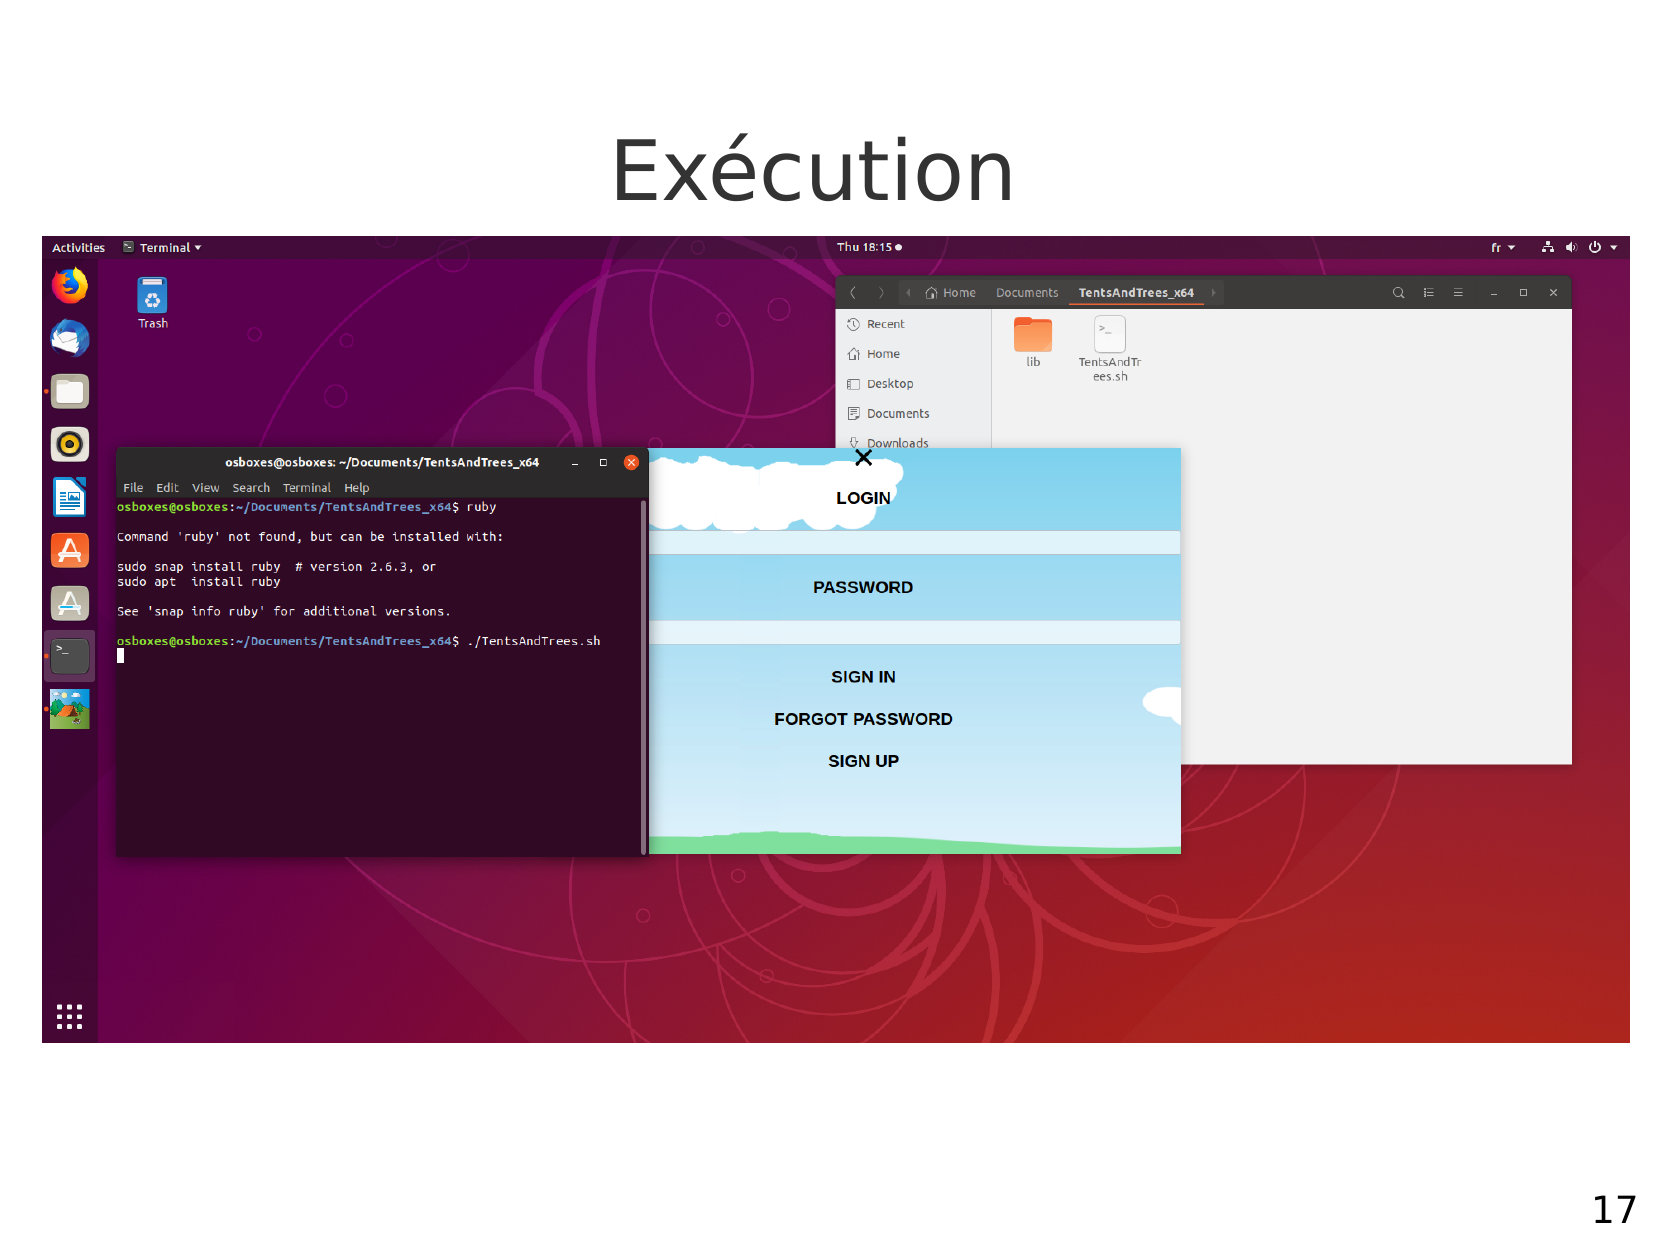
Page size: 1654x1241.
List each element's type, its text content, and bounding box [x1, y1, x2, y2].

title Exécution [114, 73, 1539, 236]
text_box 17 [1576, 1181, 1654, 1240]
picture [42, 236, 1630, 1043]
